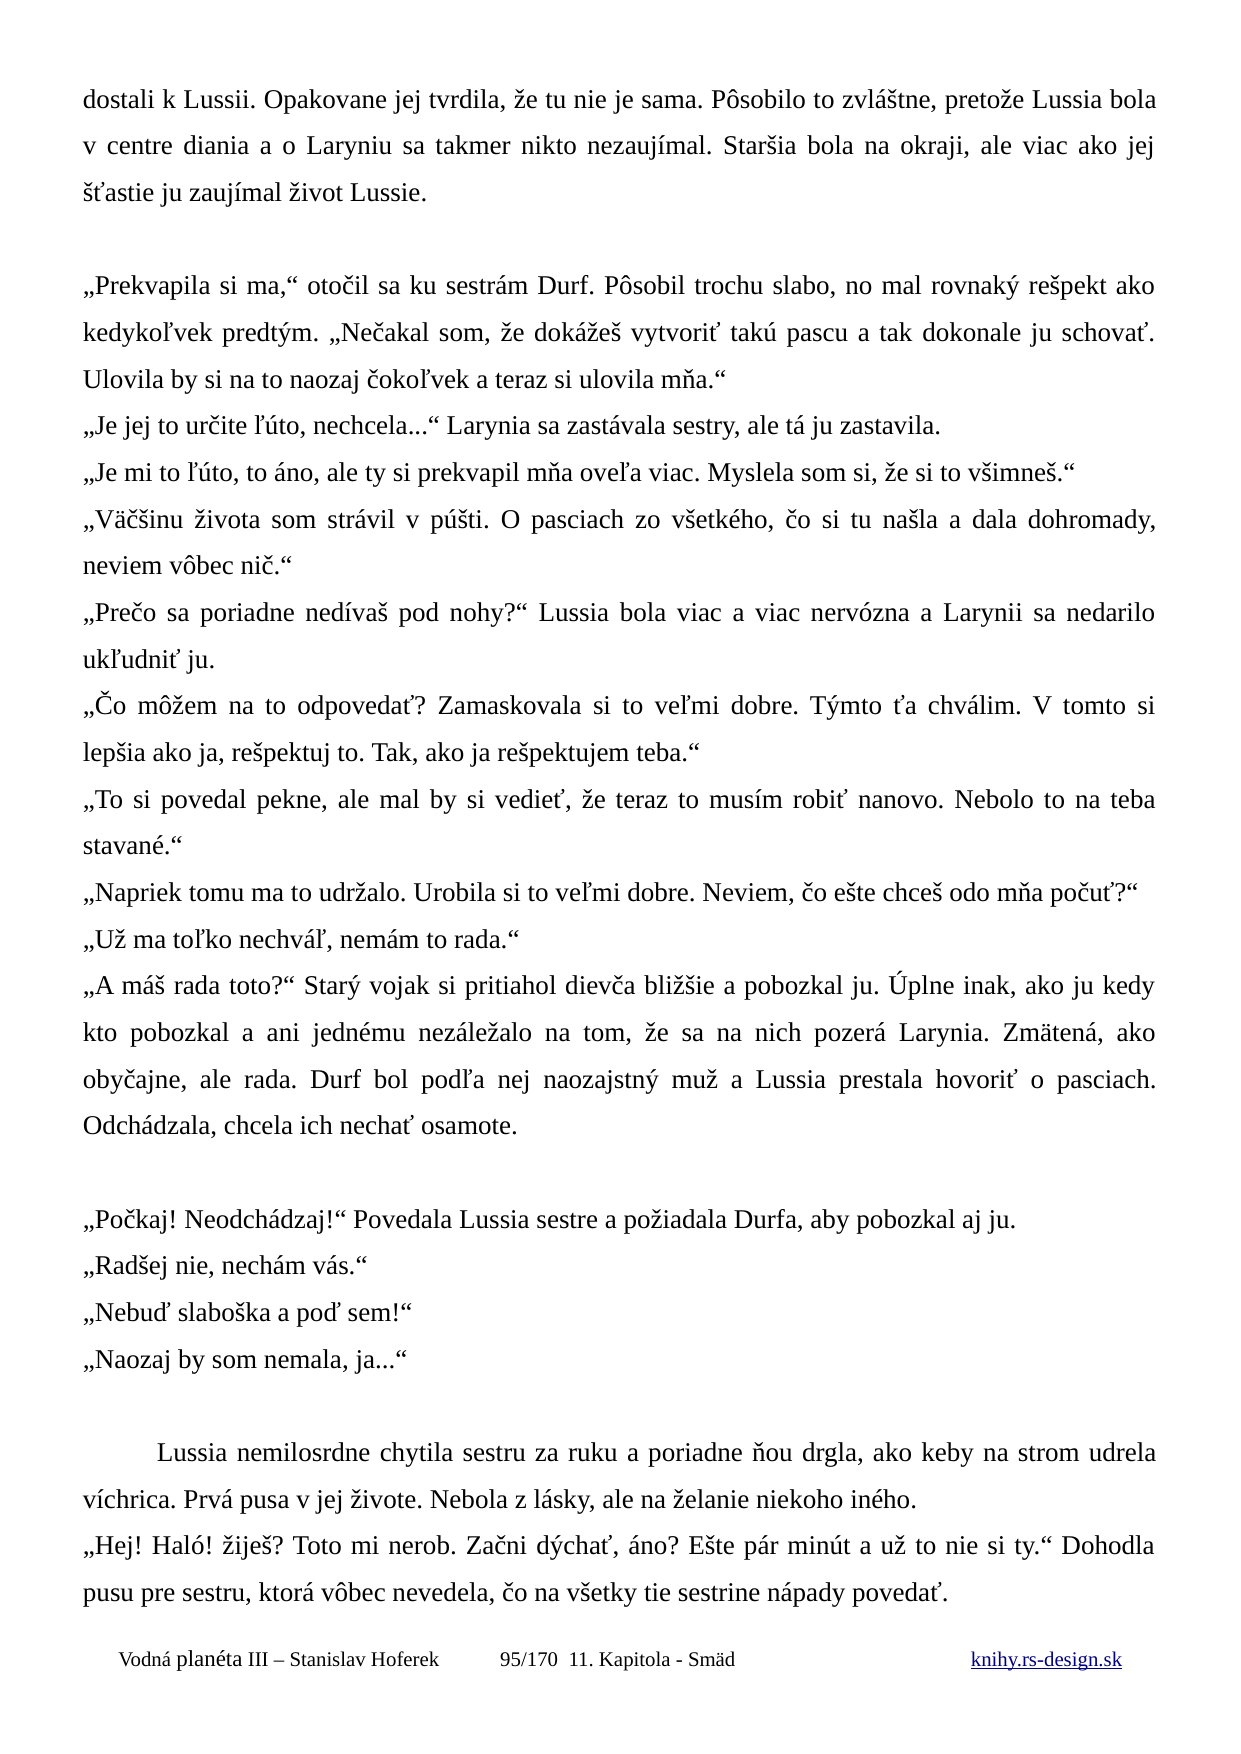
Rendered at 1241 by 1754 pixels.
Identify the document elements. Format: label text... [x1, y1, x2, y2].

text „To si povedal pekne, ale mal by si vedieť, že teraz to musím robiť nanovo. Nebolo to na teba stavané.“ [83, 783, 1157, 861]
text Lussia nemilosrdne chytila sestru za ruku a poriadne ňou drgla, ako keby na strom udrela víchrica. Prvá pusa v jej živote. Nebola z lásky, ale na želanie niekoho iného. [83, 1436, 1157, 1514]
text „Naozaj by som nemala, ja...“ [83, 1343, 1157, 1374]
text „Hej! Haló! žiješ? Toto mi nerob. Začni dýchať, áno? Ešte pár minút a už to nie si ty.“ Dohodla pusu pre sestru, ktorá vôbec nevedela, čo na všetky tie sestrine nápady povedať. [83, 1529, 1157, 1607]
text „A máš rada toto?“ Starý vojak si pritiahol dievča bližšie a pobozkal ju. Úplne inak, ako ju kedy kto pobozkal a ani jednému nezáležalo na tom, že sa na nich pozerá Larynia. Zmätená, ako obyčajne, ale rada. Durf bol podľa nej naozajstný muž a Lussia prestala hovoriť o pasciach. Odchádzala, chcela ich nechať osamote. [83, 969, 1157, 1141]
text „Je jej to určite ľúto, nechcela...“ Larynia sa zastávala sestry, ale tá ju zastavila. [83, 409, 1157, 441]
text dostali k Lussii. Opakovane jej tvrdila, že tu nie je sama. Pôsobilo to zvláštne, pretože Lussia bola v centre diania a o Laryniu sa takmer nikto nezaujímal. Staršia bola na okraji, ale viac ako jej šťastie ju zaujímal život Lussie. [83, 83, 1157, 207]
text „Čo môžem na to odpovedať? Zamaskovala si to veľmi dobre. Týmto ťa chválim. V tomto si lepšia ako ja, rešpektuj to. Tak, ako ja rešpektujem teba.“ [83, 689, 1157, 767]
text „Je mi to ľúto, to áno, ale ty si prekvapil mňa oveľa viac. Myslela som si, že si to všimneš.“ [83, 456, 1157, 487]
text „Radšej nie, nechám vás.“ [83, 1249, 1157, 1281]
text „Počkaj! Neodchádzaj!“ Povedala Lussia sestre a požiadala Durfa, aby pobozkal aj ju. [83, 1203, 1157, 1234]
text „Nebuď slaboška a poď sem!“ [83, 1296, 1157, 1327]
text „Prečo sa poriadne nedívaš pod nohy?“ Lussia bola viac a viac nervózna a Larynii sa nedarilo ukľudniť ju. [83, 596, 1157, 674]
text „Prekvapila si ma,“ otočil sa ku sestrám Durf. Pôsobil trochu slabo, no mal rovnaký rešpekt ako kedykoľvek predtým. „Nečakal som, že dokážeš vytvoriť takú pascu a tak dokonale ju schovať. Ulovila by si na to naozaj čokoľvek a teraz si ulovila mňa.“ [83, 269, 1157, 394]
text „Už ma toľko nechváľ, nemám to rada.“ [83, 923, 1157, 954]
text „Väčšinu života som strávil v púšti. O pasciach zo všetkého, čo si tu našla a dala dohromady, neviem vôbec nič.“ [83, 503, 1157, 581]
text „Napriek tomu ma to udržalo. Urobila si to veľmi dobre. Neviem, čo ešte chceš odo mňa počuť?“ [83, 876, 1157, 907]
